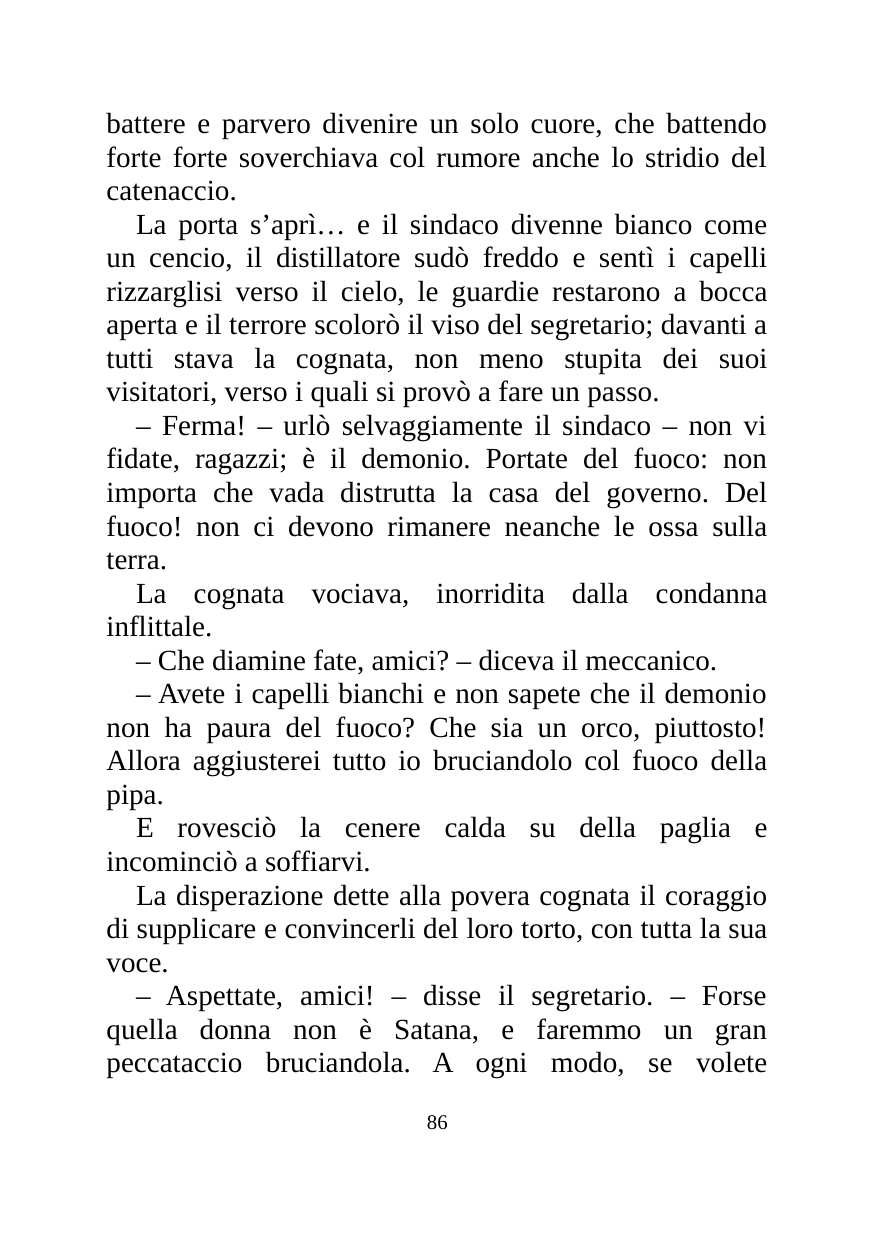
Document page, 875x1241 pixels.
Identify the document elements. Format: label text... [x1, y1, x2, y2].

text La porta s’aprì… e il sindaco divenne bianco come un cencio, il distillatore sudò freddo e sentì i capelli rizzarglisi verso il cielo, le guardie restarono a bocca aperta e il terrore scolorò il viso del segretario; davanti a tutti stava la cognata, non meno stupita dei suoi visitatori, verso i quali si provò a fare un passo. [106, 207, 768, 408]
text – Che diamine fate, amici? – diceva il meccanico. [106, 643, 768, 676]
text battere e parvero divenire un solo cuore, che battendo forte forte soverchiava col rumore anche lo stridio del catenaccio. [106, 106, 768, 207]
text La cognata vociava, inorridita dalla condanna inflittale. [106, 576, 768, 643]
text – Avete i capelli bianchi e non sapete che il demonio non ha paura del fuoco? Che sia un orco, piuttosto! Allora aggiusterei tutto io bruciandolo col fuoco della pipa. [106, 676, 768, 811]
text E rovesciò la cenere calda su della paglia e incominciò a soffiarvi. [106, 811, 768, 878]
text – Aspettate, amici! – disse il segretario. – Forse quella donna non è Satana, e faremmo un gran peccataccio bruciandola. A ogni modo, se volete [106, 978, 768, 1079]
text La disperazione dette alla povera cognata il coraggio di supplicare e convincerli del loro torto, con tutta la sua voce. [106, 878, 768, 978]
text – Ferma! – urlò selvaggiamente il sindaco – non vi fidate, ragazzi; è il demonio. Portate del fuoco: non importa che vada distrutta la casa del governo. Del fuoco! non ci devono rimanere neanche le ossa sulla terra. [106, 408, 768, 576]
